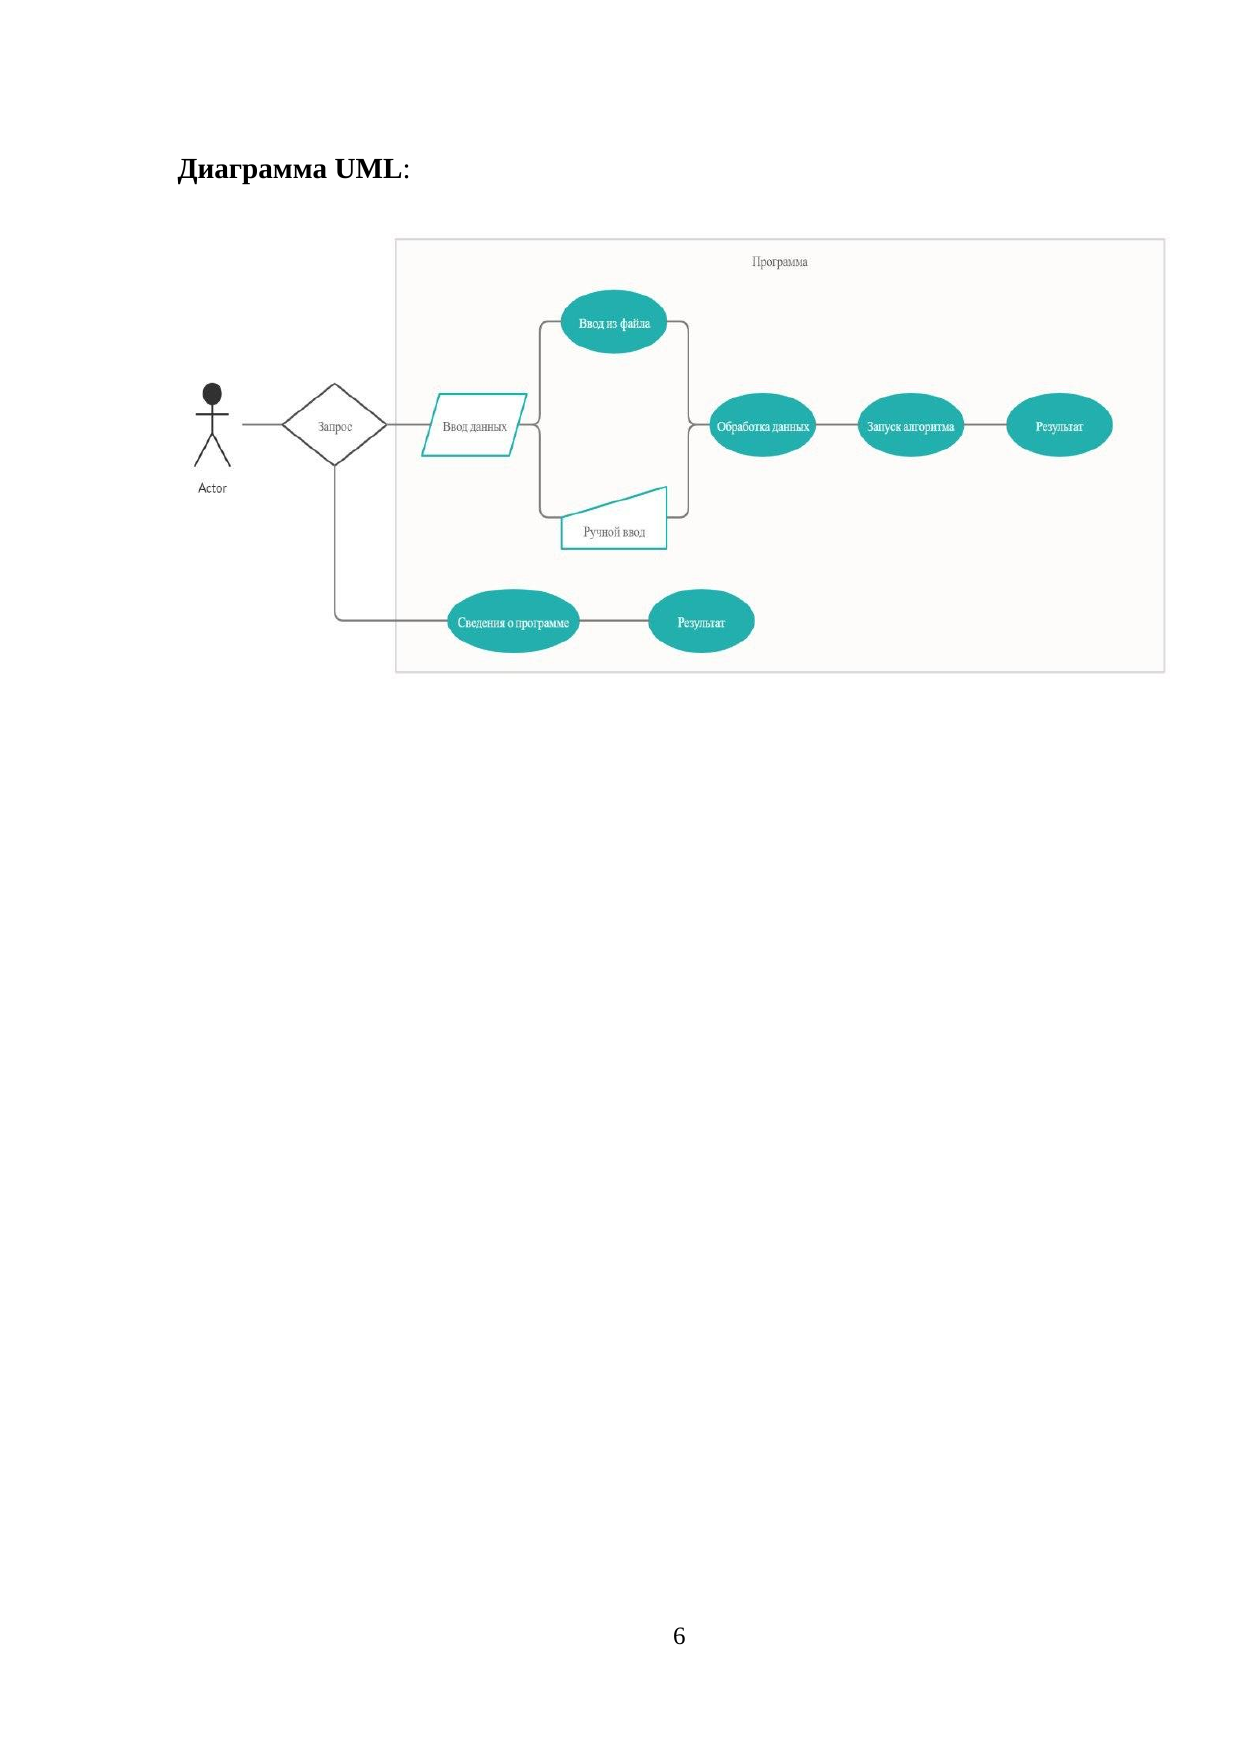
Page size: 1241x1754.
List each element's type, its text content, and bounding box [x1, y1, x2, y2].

picture [177, 218, 1182, 693]
text Диаграмма UML: [177, 152, 1181, 185]
